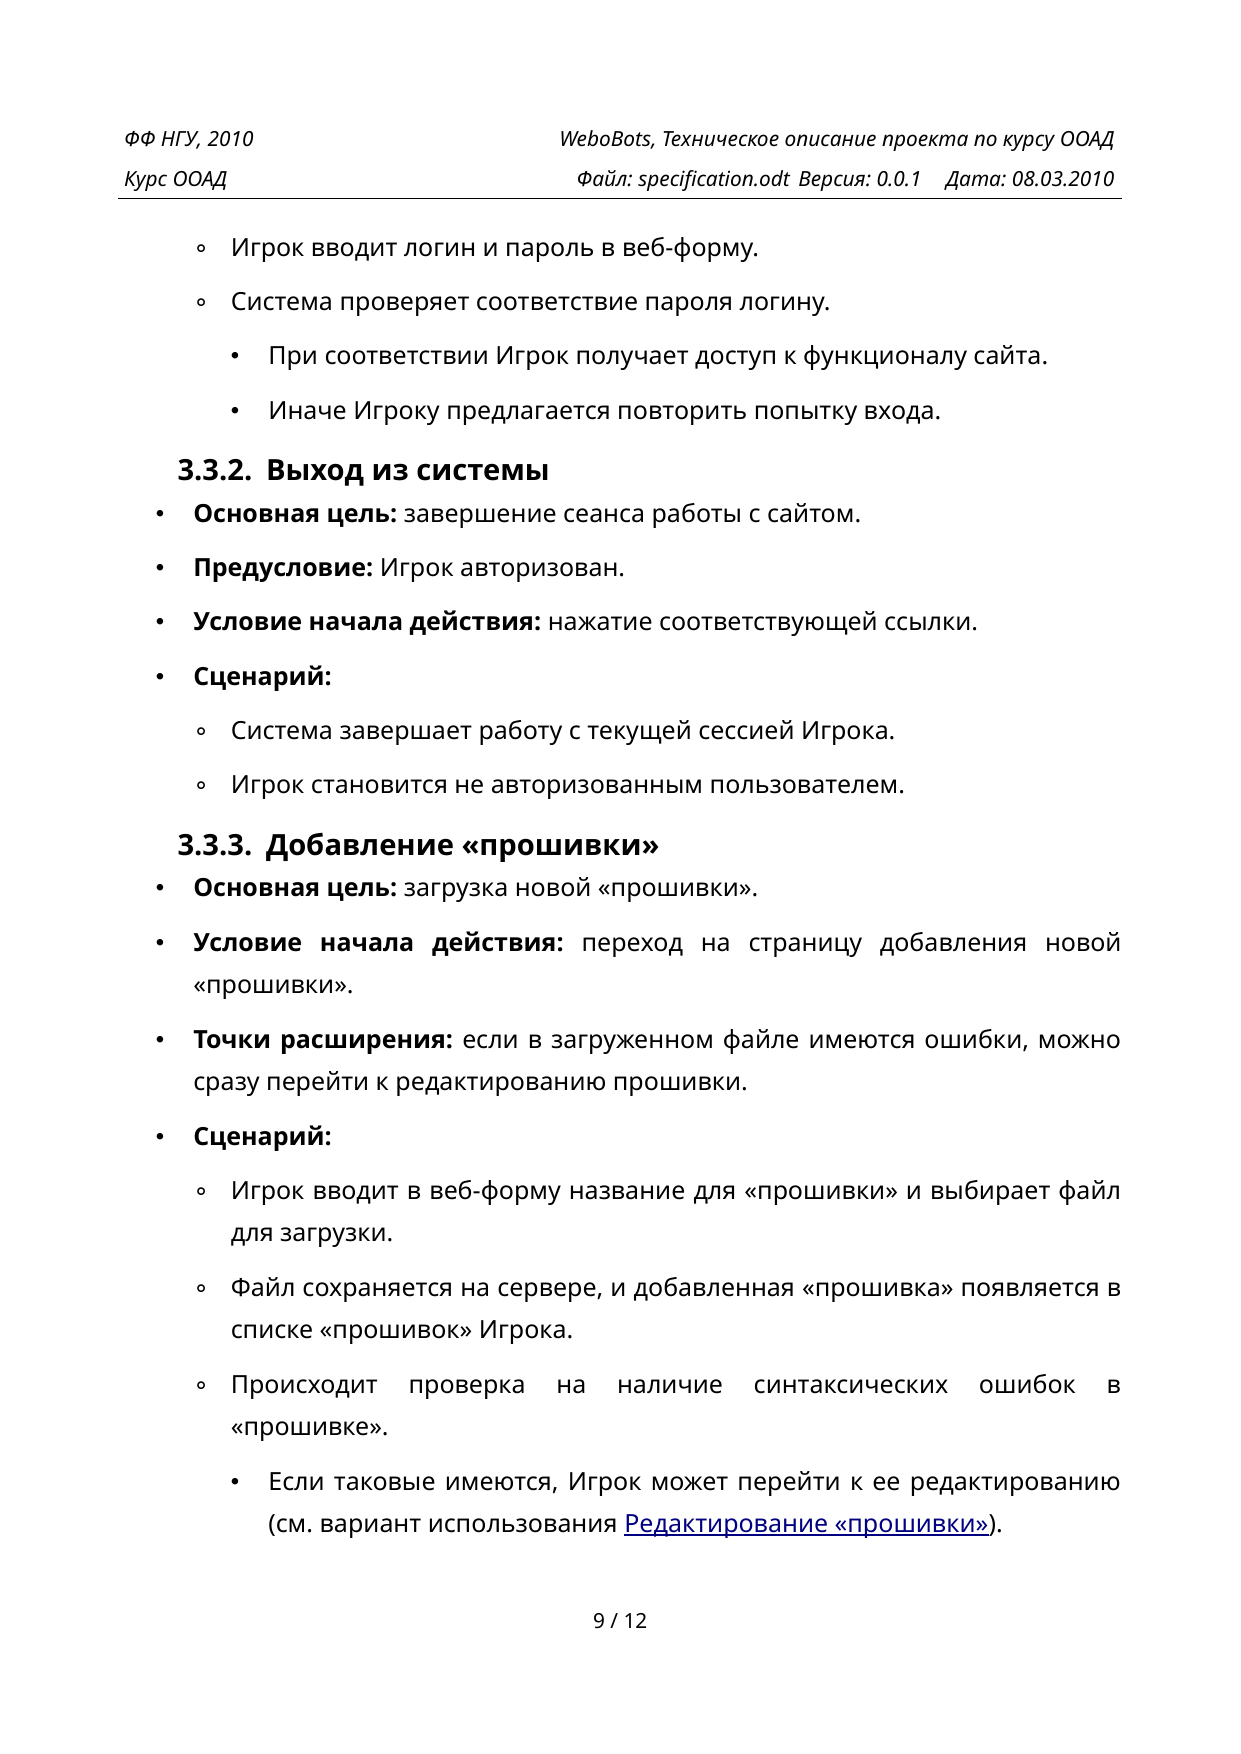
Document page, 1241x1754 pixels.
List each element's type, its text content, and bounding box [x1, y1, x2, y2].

list Сценарий: [156, 658, 1122, 692]
list Игрок вводит в веб-форму название для «прошивки» и выбирает файл для загрузки. [193, 1173, 1122, 1249]
list Игрок становится не авторизованным пользователем. [193, 767, 1122, 801]
list Предусловие: Игрок авторизован. [156, 550, 1122, 584]
list Происходит проверка на наличие синтаксических ошибок в «прошивке». [193, 1366, 1122, 1443]
list Система проверяет соответствие пароля логину. [193, 284, 1122, 318]
subtitle Выход из системы [177, 450, 1063, 489]
list Условие начала действия: переход на страницу добавления новой «прошивки». [156, 924, 1122, 1001]
subtitle Добавление «прошивки» [177, 824, 1063, 864]
list Иначе Игроку предлагается повторить попытку входа. [231, 392, 1122, 426]
list Сценарий: [156, 1118, 1122, 1152]
list Файл сохраняется на сервере, и добавленная «прошивка» появляется в списке «прошивок» Игрока. [193, 1269, 1122, 1346]
list Если таковые имеются, Игрок может перейти к ее редактированию (см. вариант использования Редактирование «прошивки»). [231, 1463, 1122, 1540]
list Точки расширения: если в загруженном файле имеются ошибки, можно сразу перейти к редактированию прошивки. [156, 1021, 1122, 1098]
list Условие начала действия: нажатие соответствующей ссылки. [156, 604, 1122, 638]
list Основная цель: завершение сеанса работы с сайтом. [156, 495, 1122, 529]
list Система завершает работу с текущей сессией Игрока. [193, 713, 1122, 747]
list Игрок вводит логин и пароль в веб-форму. [193, 229, 1122, 263]
list При соответствии Игрок получает доступ к функционалу сайта. [231, 338, 1122, 372]
list Основная цель: загрузка новой «прошивки». [156, 870, 1122, 904]
